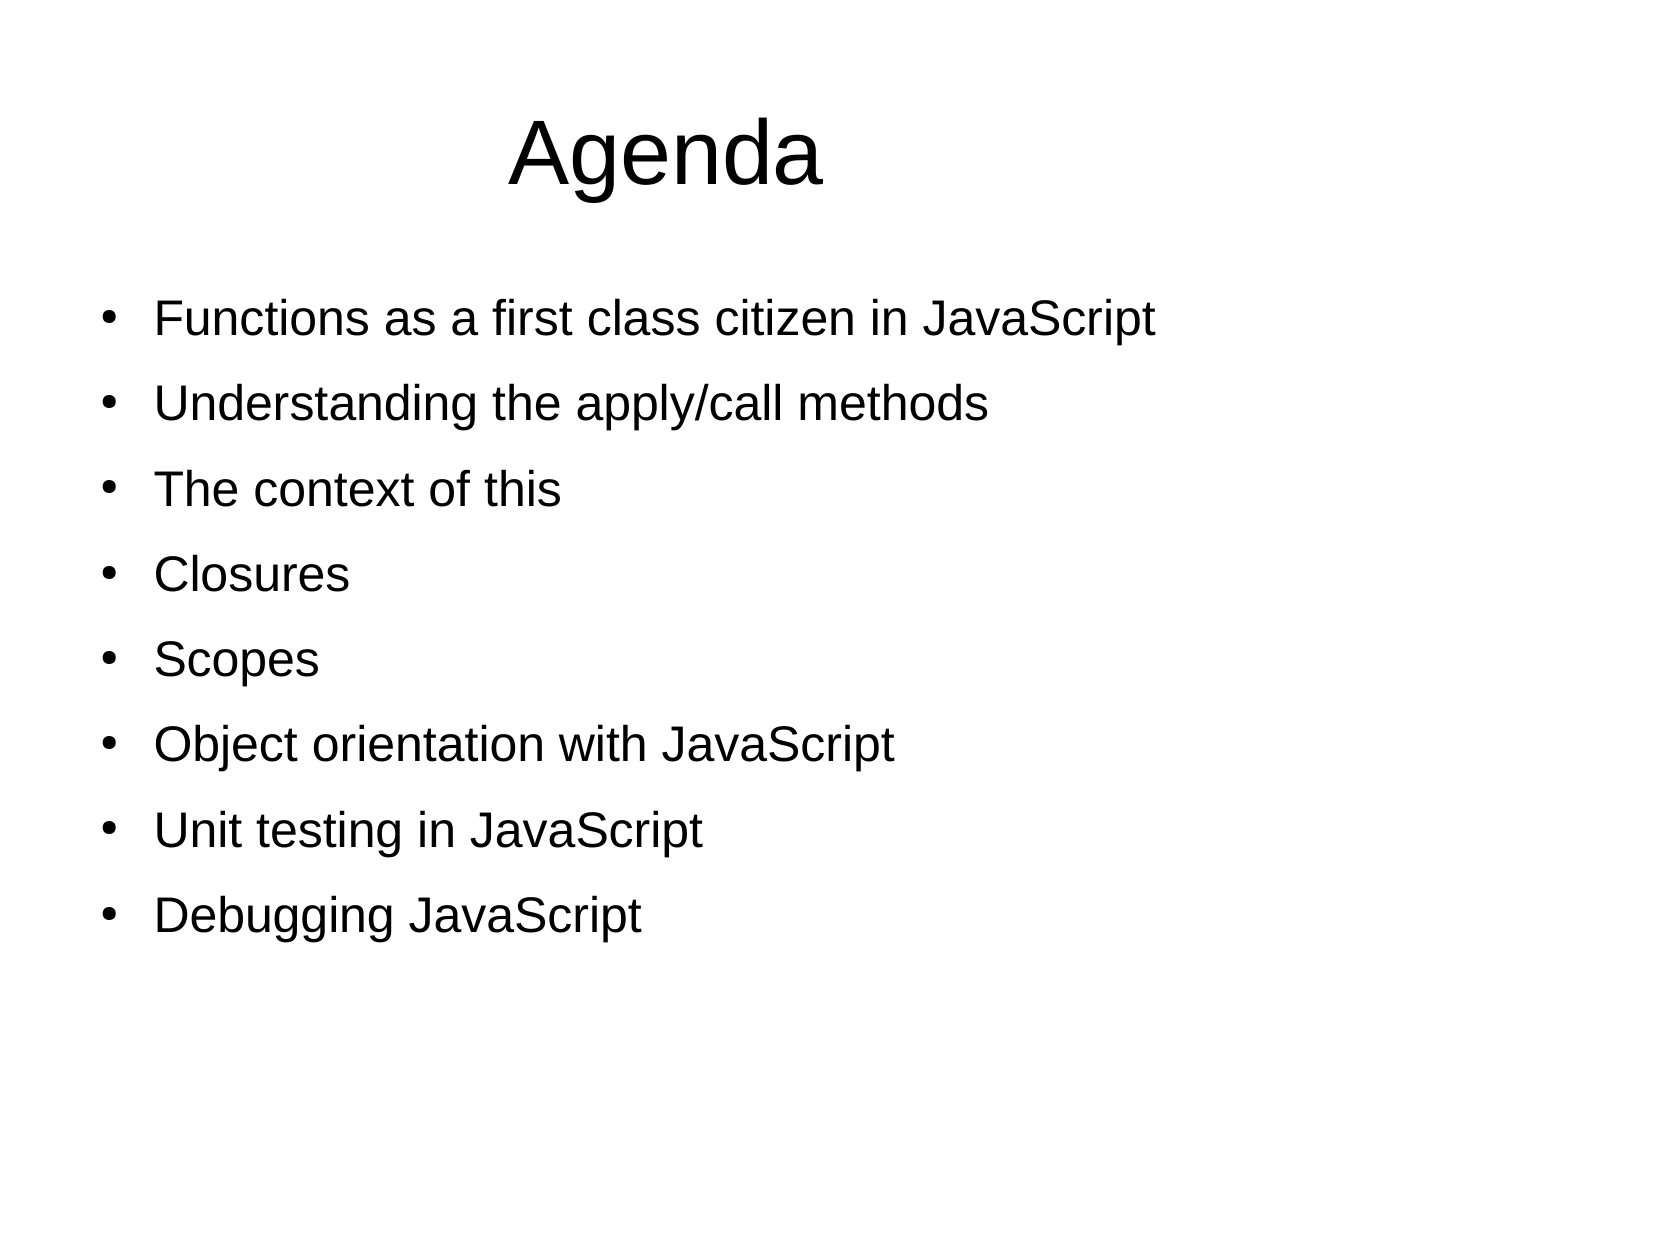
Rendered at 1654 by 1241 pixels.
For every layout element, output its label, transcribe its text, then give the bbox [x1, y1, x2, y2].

list Functions as a first class citizen in JavaScript Understanding the apply/call methods The context of this Closures Scopes Object orientation with JavaScript Unit testing in JavaScript Debugging JavaScript [82, 290, 1571, 1075]
title Agenda [82, 49, 1250, 257]
